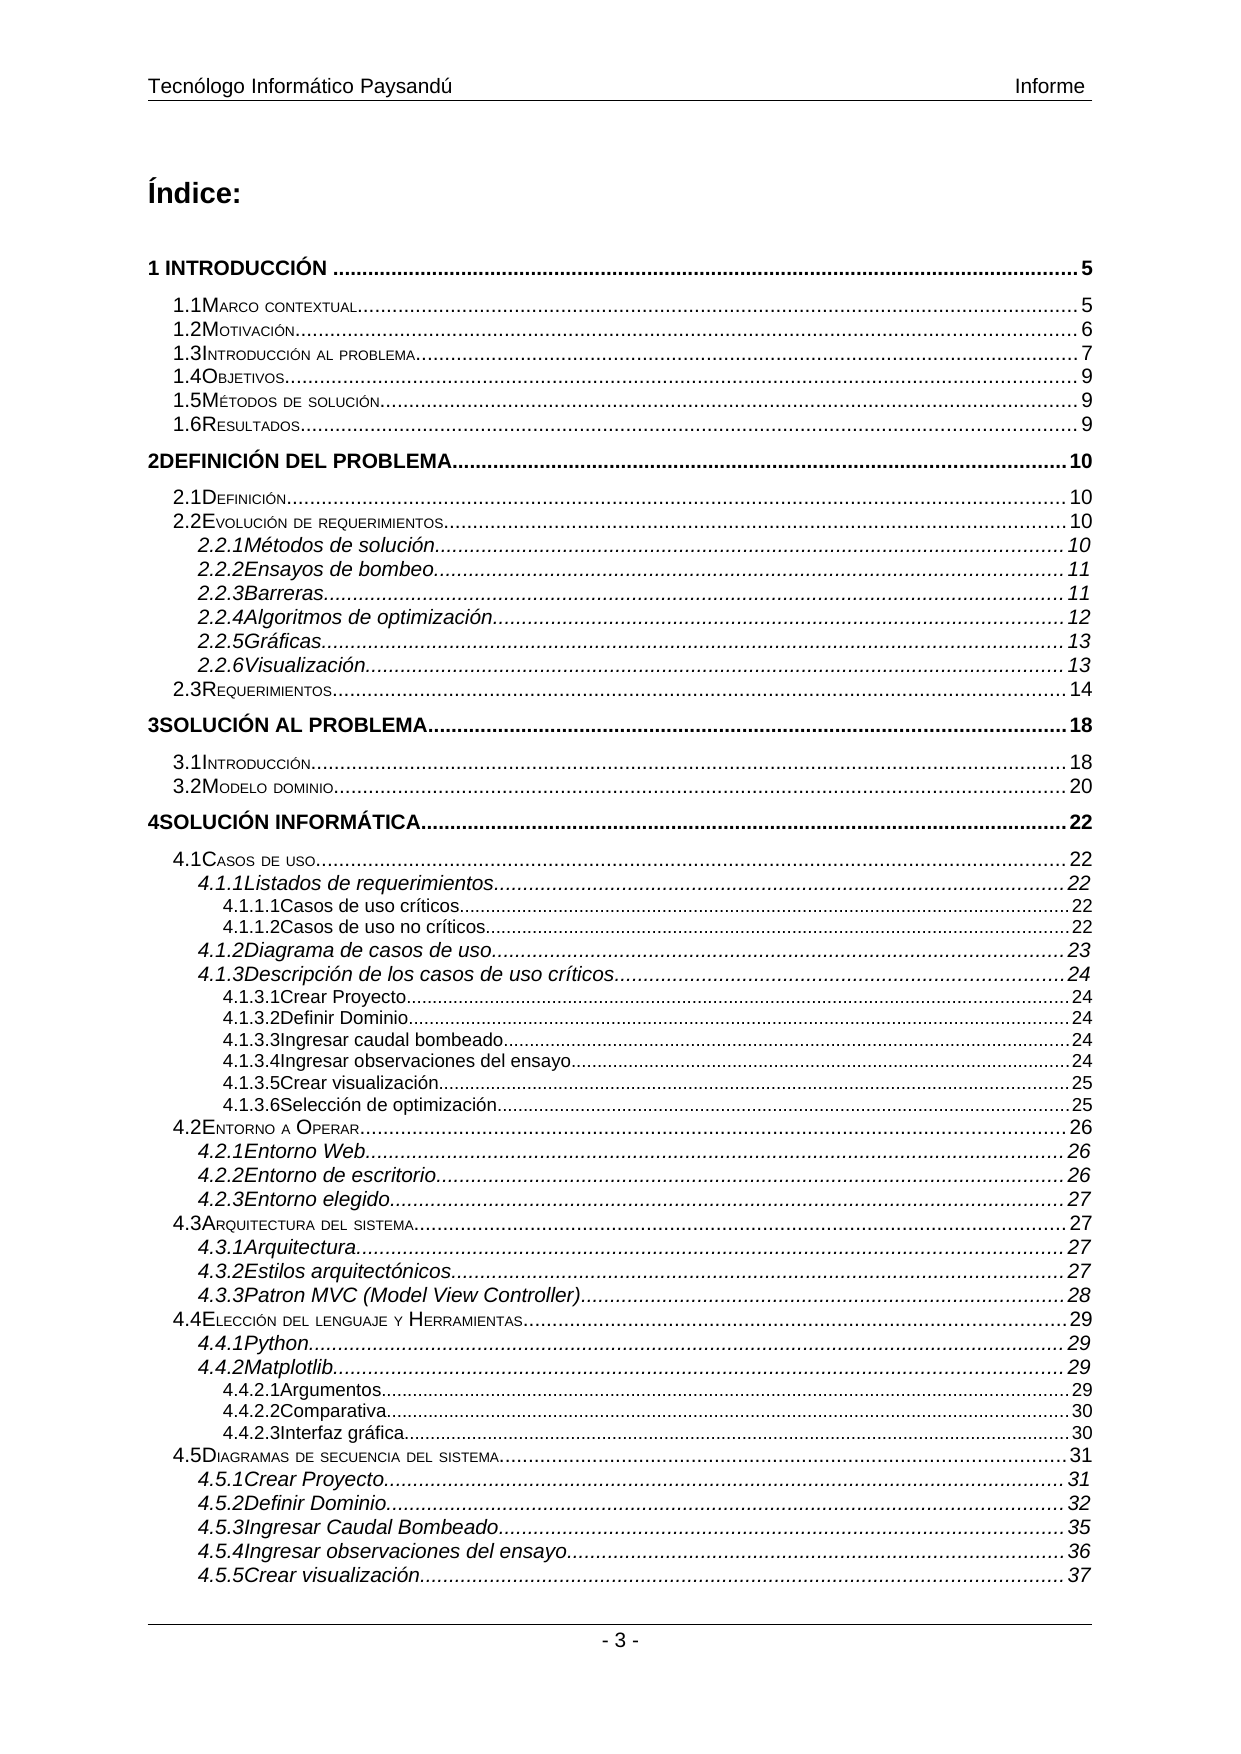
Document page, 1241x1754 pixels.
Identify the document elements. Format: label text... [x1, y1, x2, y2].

text 4.4.2.3Interfaz gráfica 30 [223, 1422, 1092, 1443]
text 4.1.2Diagrama de casos de uso 23 [198, 938, 1092, 962]
text 3.2Modelo dominio 20 [173, 774, 1092, 798]
text 4.1.1Listados de requerimientos 22 [198, 871, 1092, 894]
text 2.2.5Gráficas 13 [198, 629, 1092, 653]
text 4.1.3Descripción de los casos de uso críticos 24 [198, 962, 1092, 986]
text 4.2Entorno a Operar 26 [173, 1115, 1092, 1139]
text 4.4.2Matplotlib 29 [198, 1354, 1092, 1378]
text 4.5.2Definir Dominio 32 [198, 1491, 1092, 1515]
text 4.1.3.5Crear visualización 25 [223, 1072, 1092, 1093]
text 4.1.3.2Definir Dominio 24 [223, 1007, 1092, 1029]
text 1 Introducción 5 [148, 256, 1092, 280]
text 1.1Marco contextual 5 [173, 292, 1092, 316]
text 4.5Diagramas de secuencia del sistema 31 [173, 1443, 1092, 1467]
text 1.3Introducción al problema 7 [173, 340, 1092, 364]
text 4.3.3Patron MVC (Model View Controller) 28 [198, 1283, 1092, 1307]
text 4.1.3.6Selección de optimización 25 [223, 1093, 1092, 1115]
text 4.4.1Python 29 [198, 1331, 1092, 1354]
text 2.2.2Ensayos de bombeo 11 [198, 557, 1092, 581]
text 4.4.2.1Argumentos 29 [223, 1378, 1092, 1400]
text Índice: [148, 176, 1092, 210]
text 4.5.4Ingresar observaciones del ensayo 36 [198, 1539, 1092, 1563]
text 2.2.3Barreras 11 [198, 581, 1092, 605]
text 2.2.6Visualización 13 [198, 653, 1092, 677]
text 2Definición del problema 10 [148, 449, 1092, 473]
text 4.5.5Crear visualización 37 [198, 1563, 1092, 1587]
text 4.3.2Estilos arquitectónicos 27 [198, 1259, 1092, 1283]
text 4.5.3Ingresar Caudal Bombeado 35 [198, 1515, 1092, 1539]
text 4.3.1Arquitectura 27 [198, 1235, 1092, 1259]
text 4.5.1Crear Proyecto 31 [198, 1467, 1092, 1491]
text 4.1.3.3Ingresar caudal bombeado 24 [223, 1029, 1092, 1050]
text 4.1.1.2Casos de uso no críticos 22 [223, 916, 1092, 938]
text 4.2.1Entorno Web 26 [198, 1139, 1092, 1163]
text 4.3Arquitectura del sistema 27 [173, 1211, 1092, 1235]
text 4.4Elección del lenguaje y Herramientas 29 [173, 1307, 1092, 1331]
text 2.1Definición 10 [173, 485, 1092, 509]
text 4.2.3Entorno elegido 27 [198, 1187, 1092, 1211]
text 4.4.2.2Comparativa 30 [223, 1400, 1092, 1422]
text 2.2.1Métodos de solución 10 [198, 533, 1092, 557]
text 1.6Resultados 9 [173, 412, 1092, 436]
text 3Solución al problema 18 [148, 713, 1092, 737]
text 4Solución informática 22 [148, 810, 1092, 834]
text 2.3Requerimientos 14 [173, 677, 1092, 701]
text 1.2Motivación 6 [173, 316, 1092, 340]
text 1.4Objetivos 9 [173, 364, 1092, 388]
text 4.1Casos de uso 22 [173, 847, 1092, 871]
text 2.2.4Algoritmos de optimización 12 [198, 605, 1092, 629]
text 1.5Métodos de solución 9 [173, 388, 1092, 412]
text 4.1.3.1Crear Proyecto 24 [223, 986, 1092, 1007]
text 4.1.3.4Ingresar observaciones del ensayo 24 [223, 1050, 1092, 1072]
text 4.1.1.1Casos de uso críticos 22 [223, 894, 1092, 916]
text 4.2.2Entorno de escritorio 26 [198, 1163, 1092, 1187]
text 3.1Introducción 18 [173, 750, 1092, 774]
text 2.2Evolución de requerimientos 10 [173, 509, 1092, 533]
